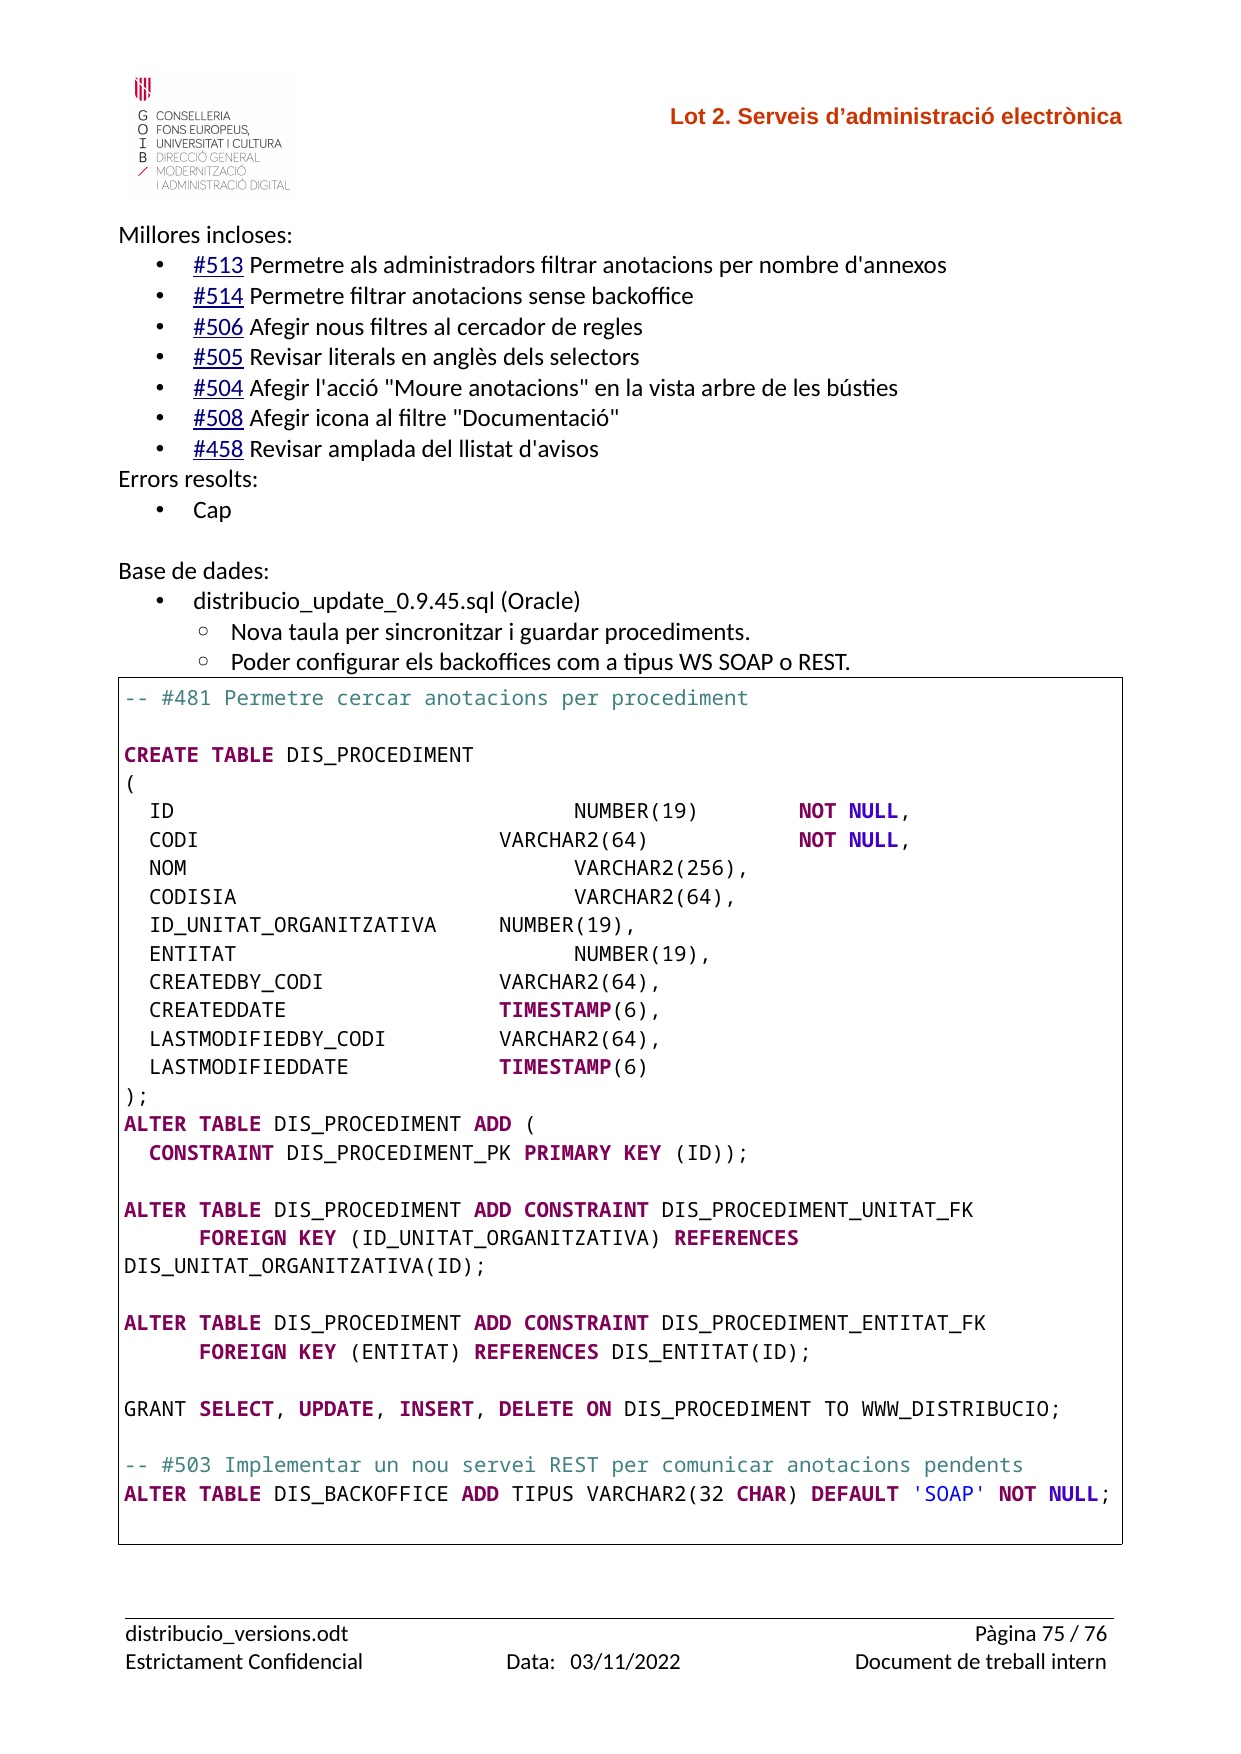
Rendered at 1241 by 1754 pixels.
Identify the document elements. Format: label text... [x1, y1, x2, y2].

list #504 Afegir l'acció "Moure anotacions" en la vista arbre de les bústies [156, 372, 1122, 402]
list #505 Revisar literals en anglès dels selectors [156, 341, 1122, 372]
table_header -- #481 Permetre cercar anotacions per procediment CREATE TABLE DIS_PROCEDIMENT ( ID NUMBER(19) NOT NULL, CODI VARCHAR2(64) NOT NULL, NOM VARCHAR2(256), CODISIA VARCHAR2(64), ID_UNITAT_ORGANITZATIVA NUMBER(19), ENTITAT NUMBER(19), CREATEDBY_CODI VARCHAR2(64), CREATEDDATE TIMESTAMP(6), LASTMODIFIEDBY_CODI VARCHAR2(64), LASTMODIFIEDDATE TIMESTAMP(6) ); ALTER TABLE DIS_PROCEDIMENT ADD ( CONSTRAINT DIS_PROCEDIMENT_PK PRIMARY KEY (ID)); ALTER TABLE DIS_PROCEDIMENT ADD CONSTRAINT DIS_PROCEDIMENT_UNITAT_FK FOREIGN KEY (ID_UNITAT_ORGANITZATIVA) REFERENCES DIS_UNITAT_ORGANITZATIVA(ID); ALTER TABLE DIS_PROCEDIMENT ADD CONSTRAINT DIS_PROCEDIMENT_ENTITAT_FK FOREIGN KEY (ENTITAT) REFERENCES DIS_ENTITAT(ID); GRANT SELECT, UPDATE, INSERT, DELETE ON DIS_PROCEDIMENT TO WWW_DISTRIBUCIO; -- #503 Implementar un nou servei REST per comunicar anotacions pendents ALTER TABLE DIS_BACKOFFICE ADD TIPUS VARCHAR2(32 CHAR) DEFAULT 'SOAP' NOT NULL; [119, 678, 1122, 1544]
list Poder configurar els backoffices com a tipus WS SOAP o REST. [193, 646, 1122, 677]
picture [126, 70, 299, 197]
list #458 Revisar amplada del llistat d'avisos [156, 433, 1122, 463]
list #514 Permetre filtrar anotacions sense backoffice [156, 280, 1122, 311]
text Errors resolts: [118, 463, 1122, 494]
list Cap [156, 494, 1122, 524]
text Base de dades: [118, 555, 1122, 585]
list #508 Afegir icona al filtre "Documentació" [156, 402, 1122, 433]
list Nova taula per sincronitzar i guardar procediments. [193, 616, 1122, 646]
list distribucio_update_0.9.45.sql (Oracle) [156, 585, 1122, 616]
list #513 Permetre als administradors filtrar anotacions per nombre d'annexos [156, 250, 1122, 280]
text Millores incloses: [118, 219, 1122, 250]
list #506 Afegir nous filtres al cercador de regles [156, 311, 1122, 341]
